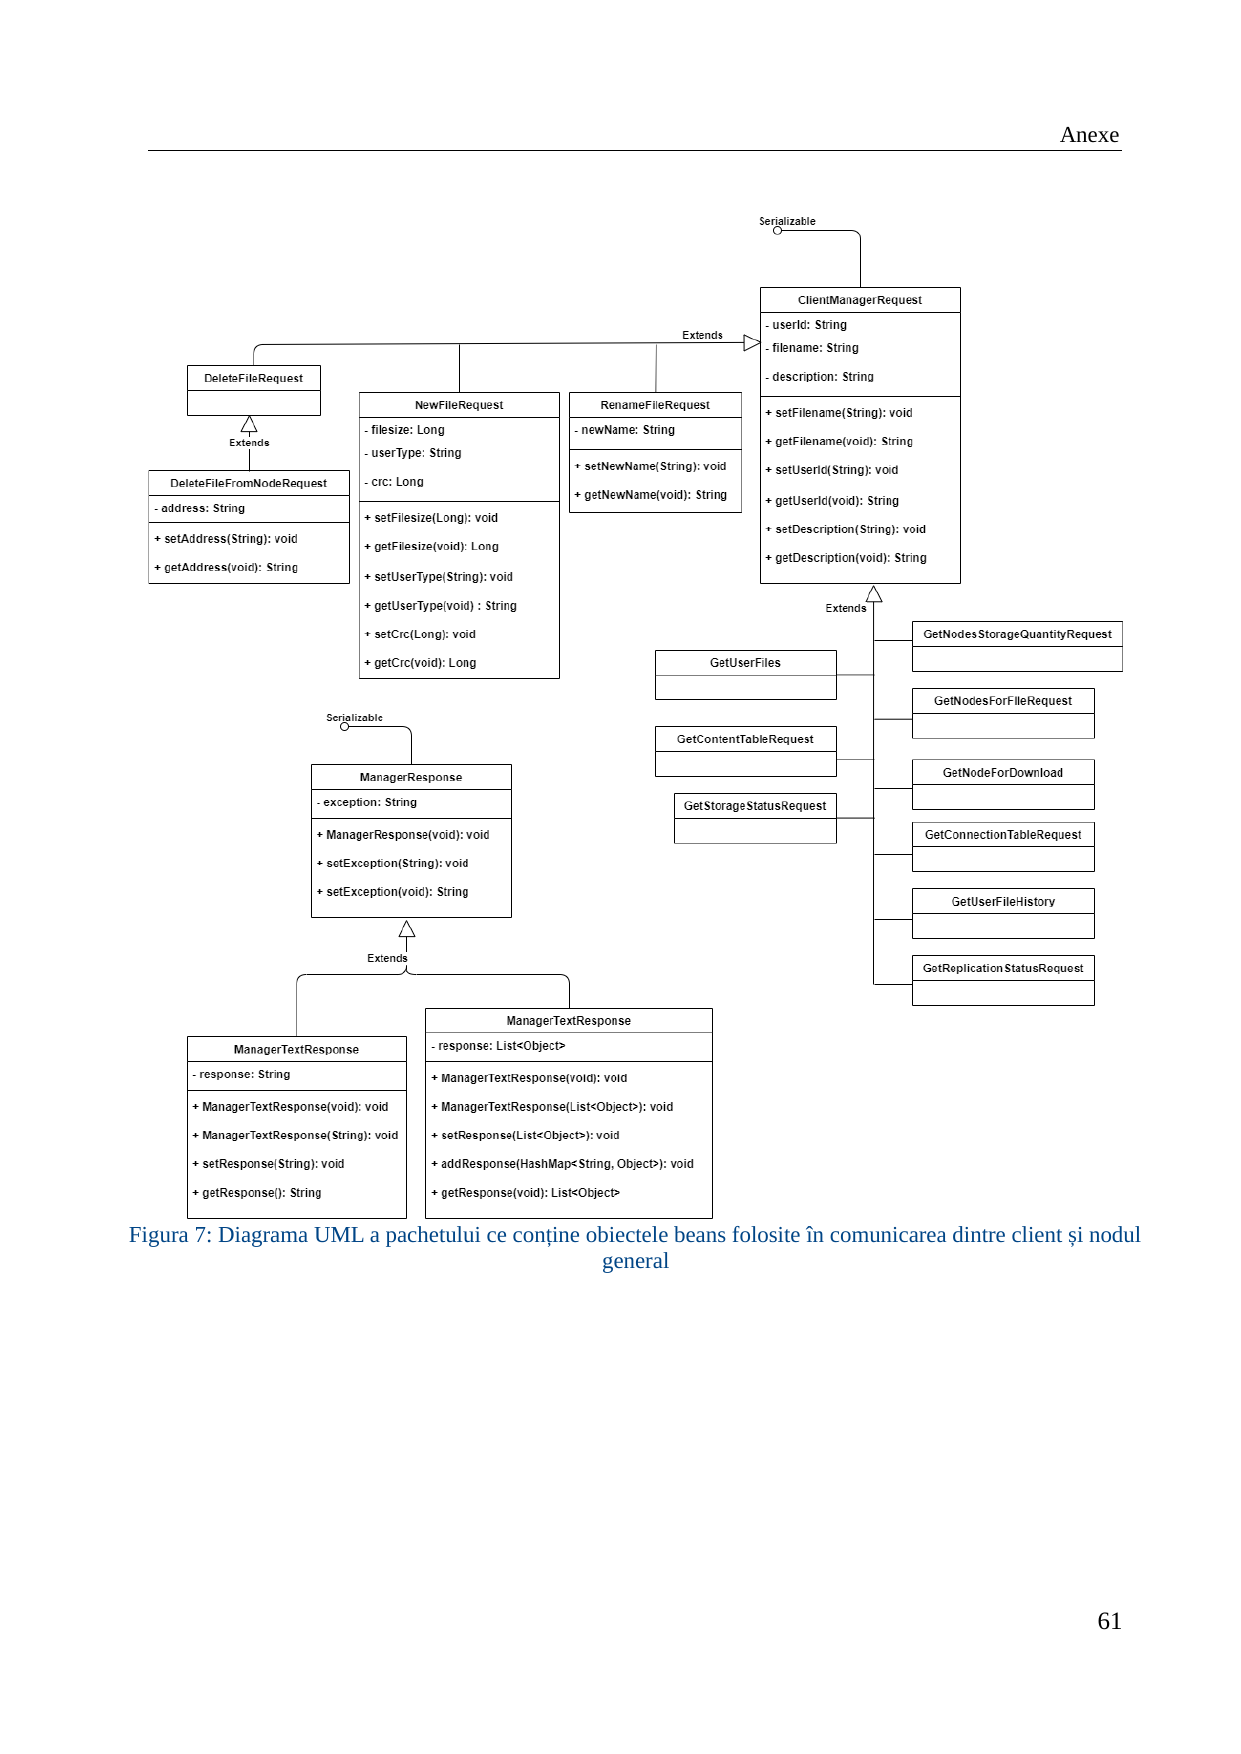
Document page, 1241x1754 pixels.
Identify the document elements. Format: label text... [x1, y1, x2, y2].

text Figura 7: Diagrama UML a pachetului ce conține obiectele beans folosite în comunicarea dintre client și nodul general [93, 1221, 1178, 1274]
picture [148, 214, 1123, 1221]
